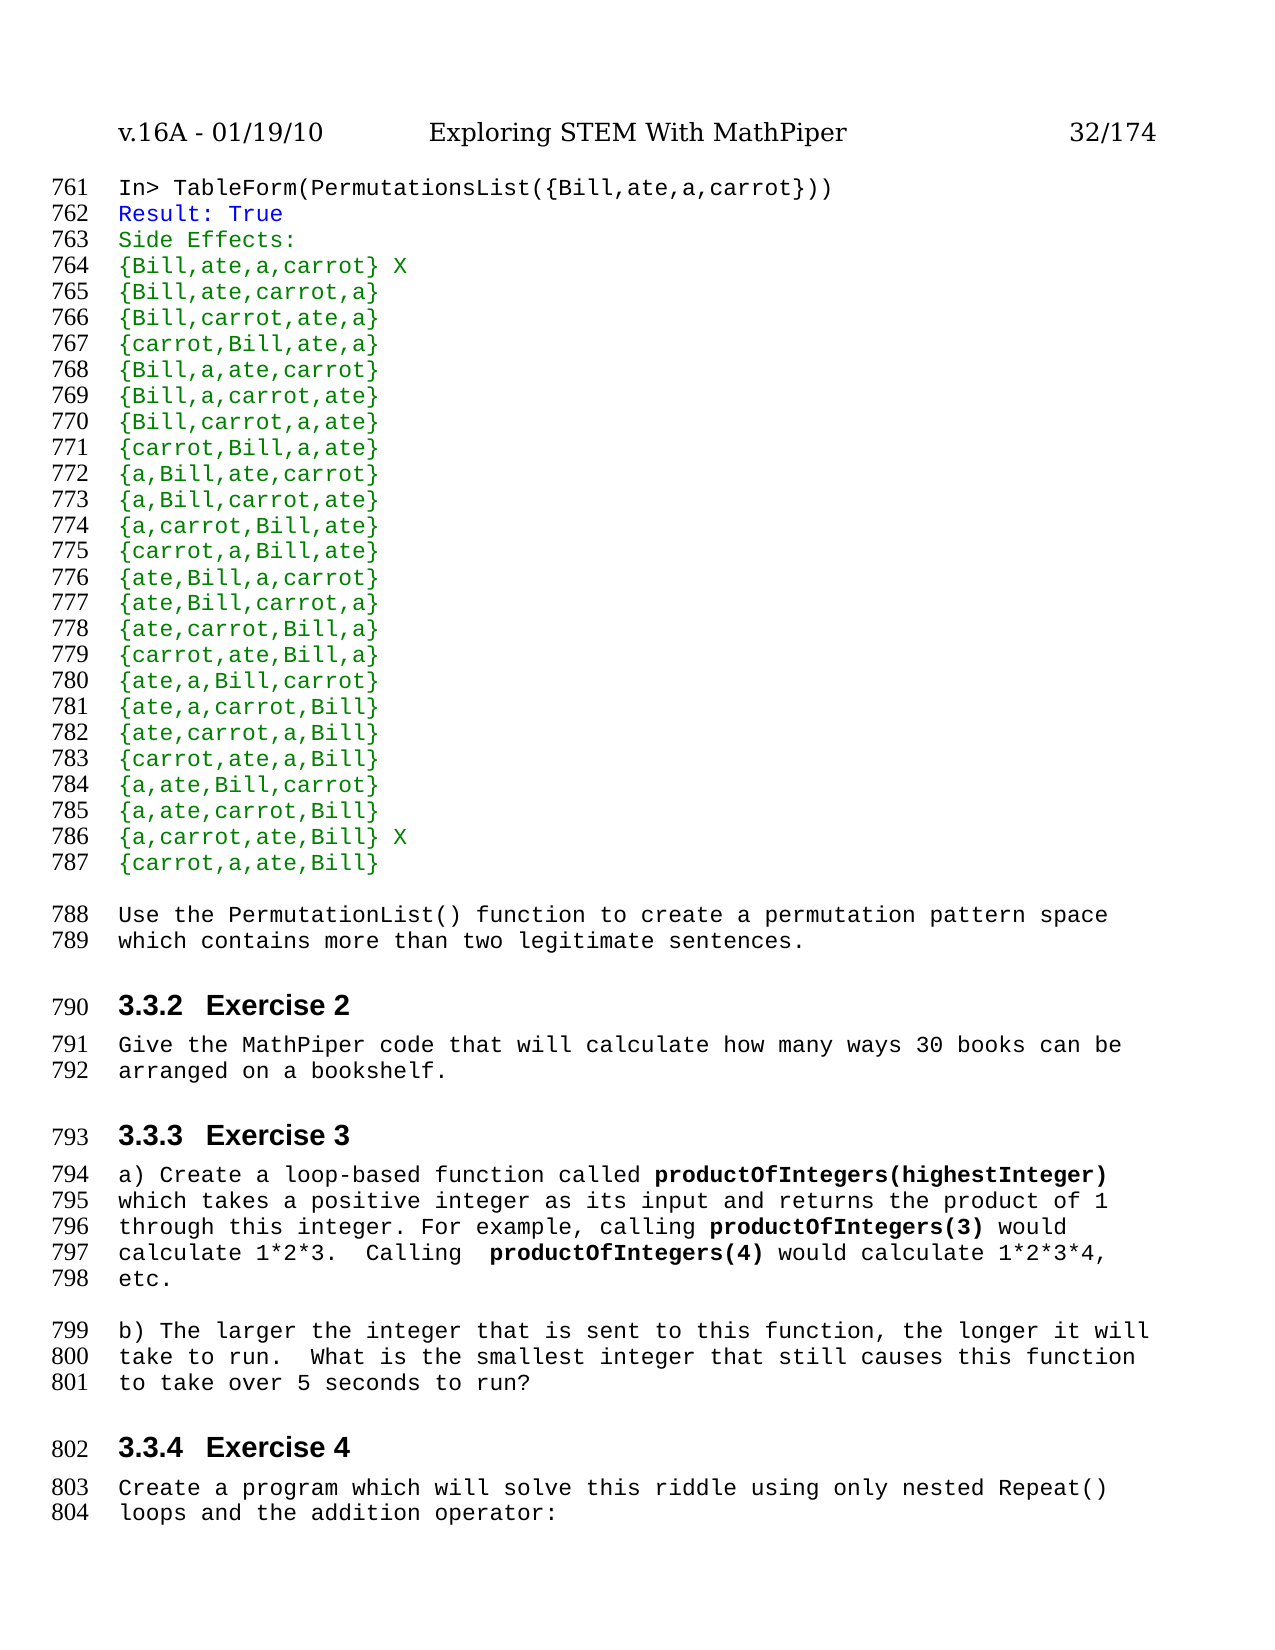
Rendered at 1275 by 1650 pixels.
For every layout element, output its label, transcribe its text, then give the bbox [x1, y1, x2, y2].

text {carrot,Bill,a,ate} [118, 436, 1157, 462]
text {carrot,ate,a,Bill} [118, 747, 1157, 773]
text {ate,a,Bill,carrot} [118, 669, 1157, 696]
subtitle Exercise 4 [118, 1430, 1157, 1464]
text Side Effects: [118, 229, 1157, 254]
text {Bill,a,carrot,ate} [118, 384, 1157, 410]
subtitle Exercise 3 [118, 1118, 1157, 1152]
text {Bill,ate,a,carrot} X [118, 254, 1157, 281]
text {ate,a,carrot,Bill} [118, 696, 1157, 721]
text {a,ate,Bill,carrot} [118, 773, 1157, 799]
text {a,ate,carrot,Bill} [118, 799, 1157, 825]
text {carrot,a,ate,Bill} [118, 851, 1157, 877]
text {carrot,ate,Bill,a} [118, 644, 1157, 669]
text Create a program which will solve this riddle using only nested Repeat() loops and the addition operator: [118, 1476, 1157, 1528]
text a) Create a loop-based function called productOfIntegers(highestInteger) which takes a positive integer as its input and returns the product of 1 through this integer. For example, calling productOfIntegers(3) would calculate 1*2*3. Calling productOfIntegers(4) would calculate 1*2*3*4, etc. [118, 1164, 1157, 1293]
text {a,carrot,Bill,ate} [118, 514, 1157, 540]
text {carrot,a,Bill,ate} [118, 540, 1157, 566]
text {a,carrot,ate,Bill} X [118, 825, 1157, 851]
text {ate,carrot,Bill,a} [118, 618, 1157, 644]
text {Bill,a,ate,carrot} [118, 358, 1157, 384]
text {Bill,ate,carrot,a} [118, 281, 1157, 306]
text Give the MathPiper code that will calculate how many ways 30 books can be arranged on a bookshelf. [118, 1033, 1157, 1085]
text {Bill,carrot,a,ate} [118, 410, 1157, 436]
text b) The larger the integer that is sent to this function, the longer it will take to run. What is the smallest integer that still causes this function to take over 5 seconds to run? [118, 1319, 1157, 1397]
text {a,Bill,ate,carrot} [118, 462, 1157, 488]
text {ate,carrot,a,Bill} [118, 721, 1157, 747]
text In> TableForm(PermutationsList({Bill,ate,a,carrot})) [118, 177, 1157, 203]
text {ate,Bill,carrot,a} [118, 592, 1157, 618]
text Use the PermutationList() function to create a permutation pattern space which contains more than two legitimate sentences. [118, 903, 1157, 955]
subtitle Exercise 2 [118, 988, 1157, 1021]
text {carrot,Bill,ate,a} [118, 332, 1157, 358]
text {a,Bill,carrot,ate} [118, 488, 1157, 514]
text {ate,Bill,a,carrot} [118, 566, 1157, 592]
text Result: True [118, 203, 1157, 229]
text {Bill,carrot,ate,a} [118, 306, 1157, 332]
